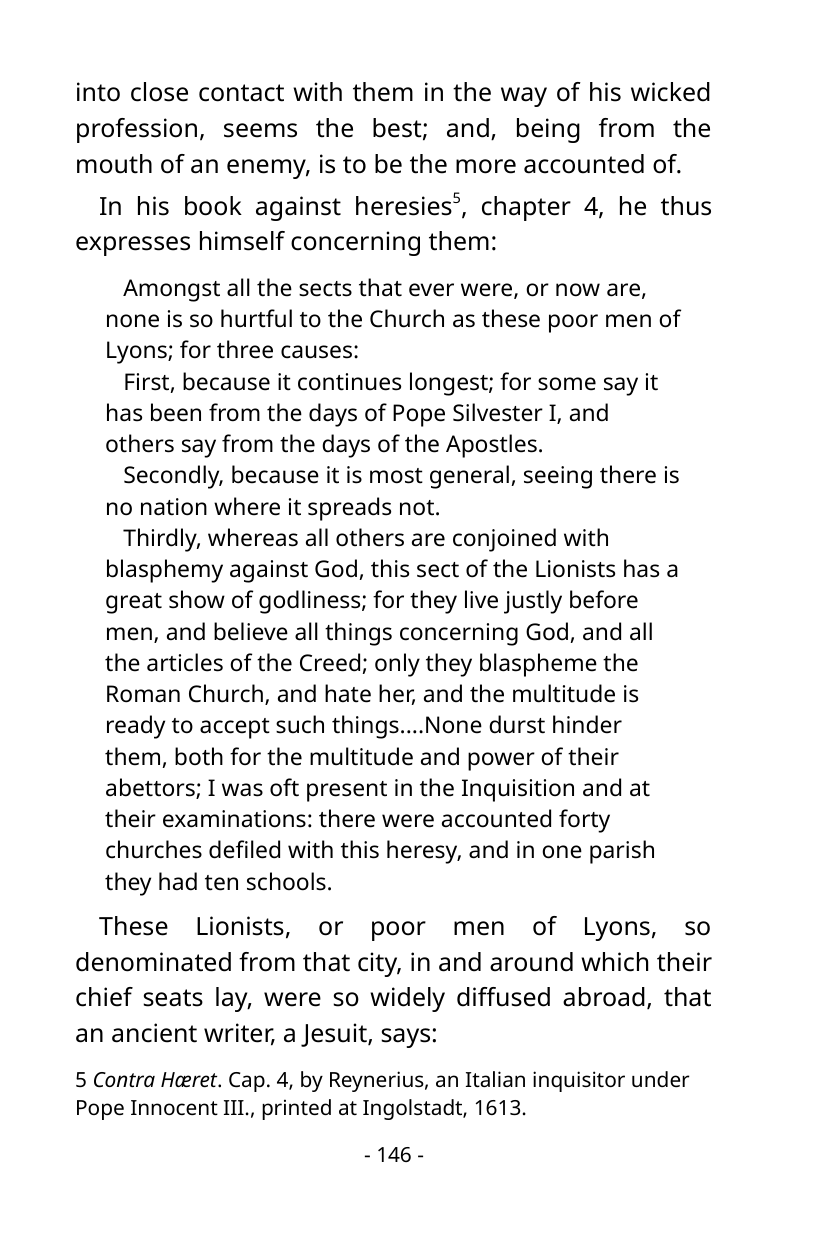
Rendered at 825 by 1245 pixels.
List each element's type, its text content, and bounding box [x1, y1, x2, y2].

text Amongst all the sects that ever were, or now are, none is so hurtful to the Church as these poor men of Lyons; for three causes: [105, 272, 682, 365]
text Thirdly, whereas all others are conjoined with blasphemy against God, this sect of the Lionists has a great show of godliness; for they live justly before men, and believe all things concerning God, and all the articles of the Creed; only they blaspheme the Roman Church, and hate her, and the multitude is ready to accept such things....None durst hinder them, both for the multitude and power of their abettors; I was oft present in the Inquisition and at their examinations: there were accounted forty churches defiled with this heresy, and in one parish they had ten schools. [105, 522, 682, 897]
text into close contact with them in the way of his wicked profession, seems the best; and, being from the mouth of an enemy, is to be the more accounted of. [75, 75, 712, 181]
text Contra Hæret. Cap. 4, by Reynerius, an Italian inquisitor under Pope Innocent III., printed at Ingolstadt, 1613. [75, 1065, 712, 1122]
text First, because it continues longest; for some say it has been from the days of Pope Silvester I, and others say from the days of the Apostles. [105, 365, 682, 459]
text Secondly, because it is most general, seeing there is no nation where it spreads not. [105, 459, 682, 522]
text These Lionists, or poor men of Lyons, so denominated from that city, in and around which their chief seats lay, were so widely diffused abroad, that an ancient writer, a Jesuit, says: [75, 909, 712, 1050]
text In his book against heresies, chapter 4, he thus expresses himself concerning them: [75, 188, 712, 258]
